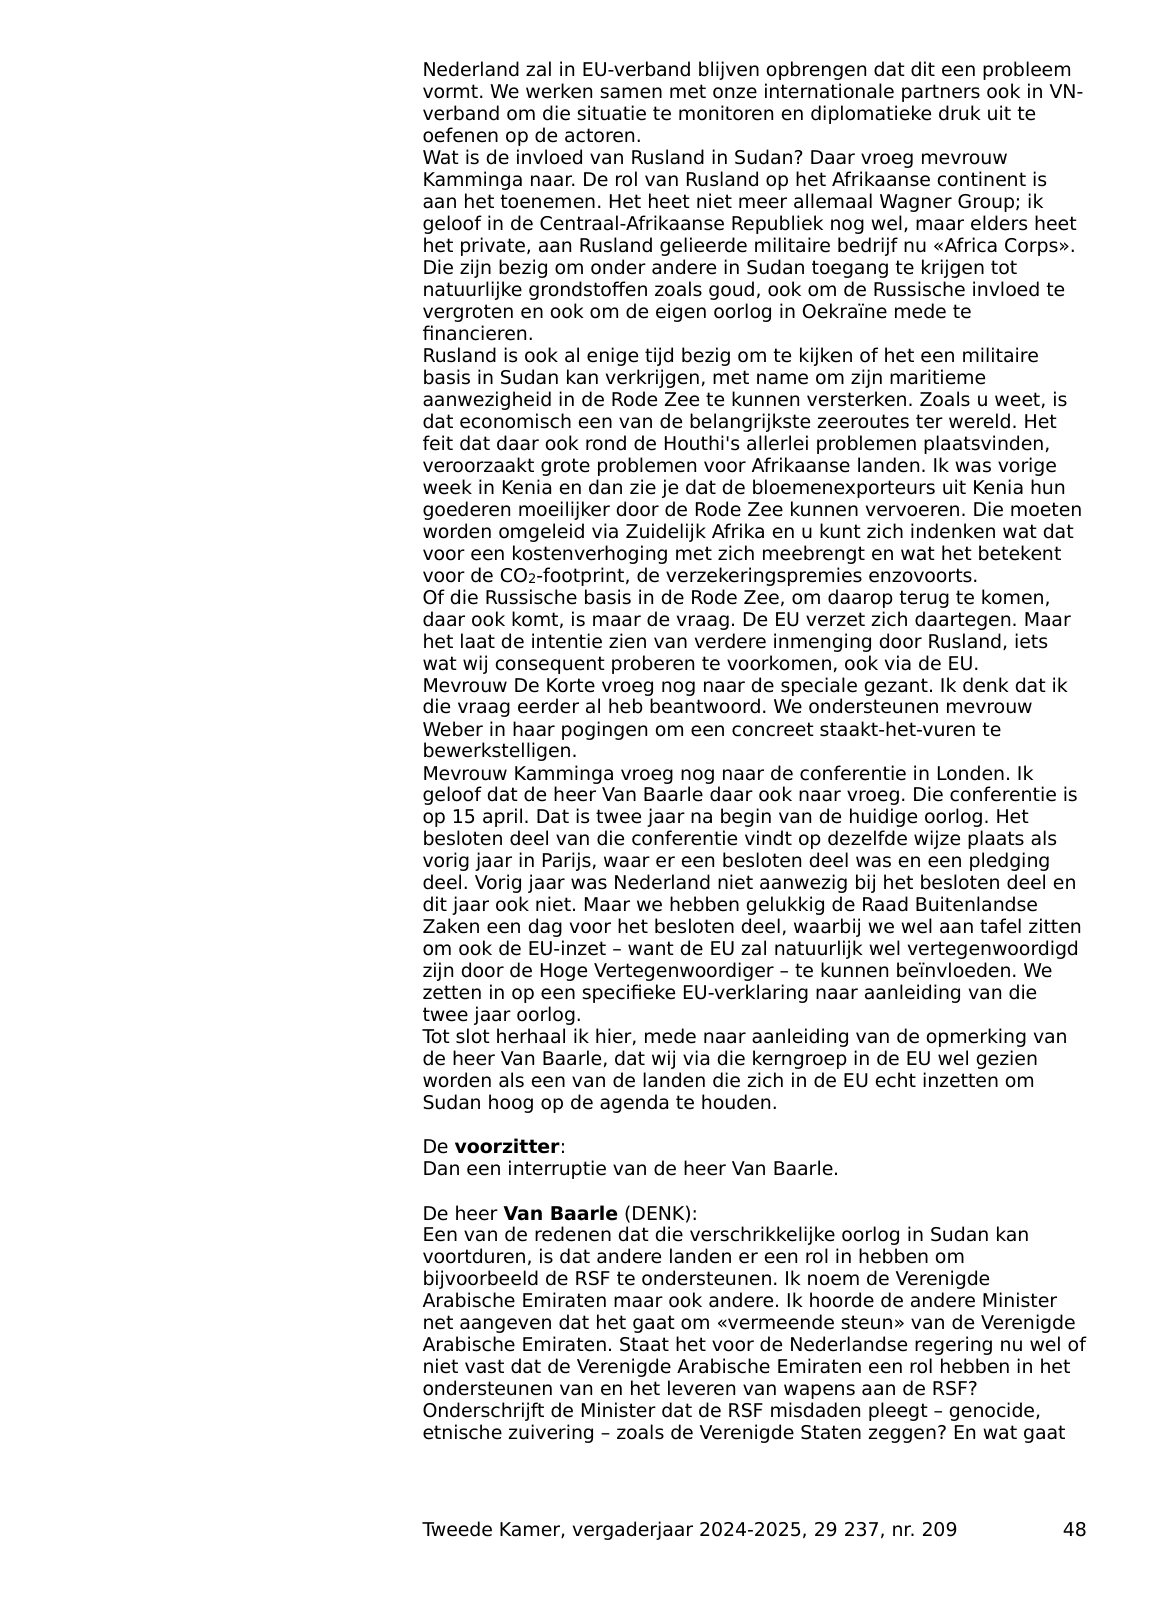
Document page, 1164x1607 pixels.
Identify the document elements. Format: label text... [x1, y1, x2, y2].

text De voorzitter: [422, 1136, 1087, 1158]
text De heer Van Baarle (DENK): [422, 1202, 1087, 1224]
text Mevrouw De Korte vroeg nog naar de speciale gezant. Ik denk dat ik die vraag eerder al heb beantwoord. We ondersteunen mevrouw Weber in haar pogingen om een concreet staakt-het-vuren te bewerkstelligen. [422, 674, 1087, 762]
text Tot slot herhaal ik hier, mede naar aanleiding van de opmerking van de heer Van Baarle, dat wij via die kerngroep in de EU wel gezien worden als een van de landen die zich in de EU echt inzetten om Sudan hoog op de agenda te houden. [422, 1026, 1087, 1114]
text Mevrouw Kamminga vroeg nog naar de conferentie in Londen. Ik geloof dat de heer Van Baarle daar ook naar vroeg. Die conferentie is op 15 april. Dat is twee jaar na begin van de huidige oorlog. Het besloten deel van die conferentie vindt op dezelfde wijze plaats als vorig jaar in Parijs, waar er een besloten deel was en een pledging deel. Vorig jaar was Nederland niet aanwezig bij het besloten deel en dit jaar ook niet. Maar we hebben gelukkig de Raad Buitenlandse Zaken een dag voor het besloten deel, waarbij we wel aan tafel zitten om ook de EU-inzet – want de EU zal natuurlijk wel vertegenwoordigd zijn door de Hoge Vertegenwoordiger – te kunnen beïnvloeden. We zetten in op een specifieke EU-verklaring naar aanleiding van die twee jaar oorlog. [422, 762, 1087, 1026]
text Rusland is ook al enige tijd bezig om te kijken of het een militaire basis in Sudan kan verkrijgen, met name om zijn maritieme aanwezigheid in de Rode Zee te kunnen versterken. Zoals u weet, is dat economisch een van de belangrijkste zeeroutes ter wereld. Het feit dat daar ook rond de Houthi's allerlei problemen plaatsvinden, veroorzaakt grote problemen voor Afrikaanse landen. Ik was vorige week in Kenia en dan zie je dat de bloemenexporteurs uit Kenia hun goederen moeilijker door de Rode Zee kunnen vervoeren. Die moeten worden omgeleid via Zuidelijk Afrika en u kunt zich indenken wat dat voor een kostenverhoging met zich meebrengt en wat het betekent voor de CO2-footprint, de verzekeringspremies enzovoorts. [422, 345, 1087, 587]
text Nederland zal in EU-verband blijven opbrengen dat dit een probleem vormt. We werken samen met onze internationale partners ook in VN-verband om die situatie te monitoren en diplomatieke druk uit te oefenen op de actoren. [422, 59, 1087, 147]
text Wat is de invloed van Rusland in Sudan? Daar vroeg mevrouw Kamminga naar. De rol van Rusland op het Afrikaanse continent is aan het toenemen. Het heet niet meer allemaal Wagner Group; ik geloof in de Centraal-Afrikaanse Republiek nog wel, maar elders heet het private, aan Rusland gelieerde militaire bedrijf nu «Africa Corps». Die zijn bezig om onder andere in Sudan toegang te krijgen tot natuurlijke grondstoffen zoals goud, ook om de Russische invloed te vergroten en ook om de eigen oorlog in Oekraïne mede te financieren. [422, 147, 1087, 345]
text Of die Russische basis in de Rode Zee, om daarop terug te komen, daar ook komt, is maar de vraag. De EU verzet zich daartegen. Maar het laat de intentie zien van verdere inmenging door Rusland, iets wat wij consequent proberen te voorkomen, ook via de EU. [422, 587, 1087, 674]
text Dan een interruptie van de heer Van Baarle. [422, 1158, 1087, 1180]
text Een van de redenen dat die verschrikkelijke oorlog in Sudan kan voortduren, is dat andere landen er een rol in hebben om bijvoorbeeld de RSF te ondersteunen. Ik noem de Verenigde Arabische Emiraten maar ook andere. Ik hoorde de andere Minister net aangeven dat het gaat om «vermeende steun» van de Verenigde Arabische Emiraten. Staat het voor de Nederlandse regering nu wel of niet vast dat de Verenigde Arabische Emiraten een rol hebben in het ondersteunen van en het leveren van wapens aan de RSF? Onderschrijft de Minister dat de RSF misdaden pleegt – genocide, etnische zuivering – zoals de Verenigde Staten zeggen? En wat gaat [422, 1224, 1087, 1444]
